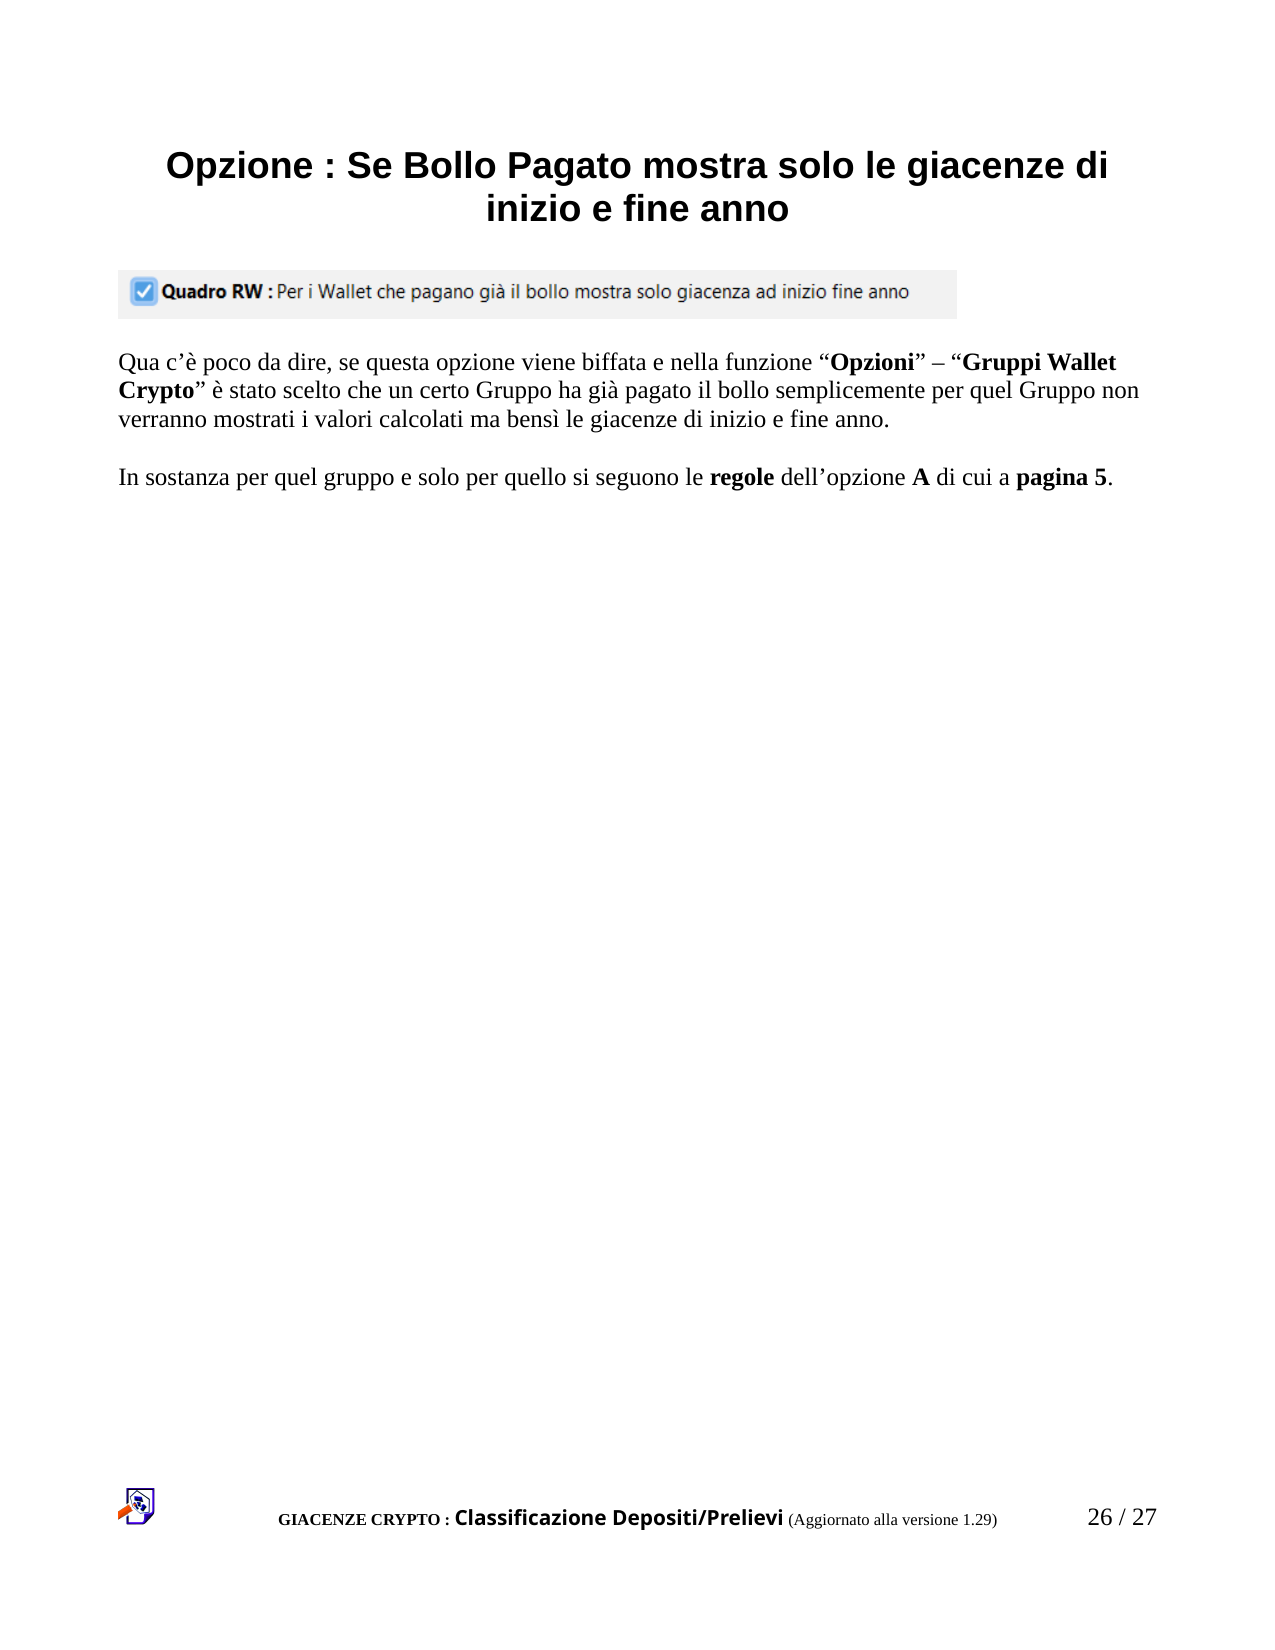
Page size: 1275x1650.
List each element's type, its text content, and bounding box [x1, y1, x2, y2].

picture [118, 1488, 155, 1525]
subtitle Opzione : Se Bollo Pagato mostra solo le giacenze di inizio e fine anno [118, 143, 1157, 229]
text Qua c’è poco da dire, se questa opzione viene biffata e nella funzione “Opzioni” – “Gruppi Wallet Crypto” è stato scelto che un certo Gruppo ha già pagato il bollo semplicemente per quel Gruppo non verranno mostrati i valori calcolati ma bensì le giacenze di inizio e fine anno. [118, 347, 1157, 433]
text In sostanza per quel gruppo e solo per quello si seguono le regole dell’opzione A di cui a pagina 5. [118, 462, 1157, 491]
picture [118, 270, 957, 319]
